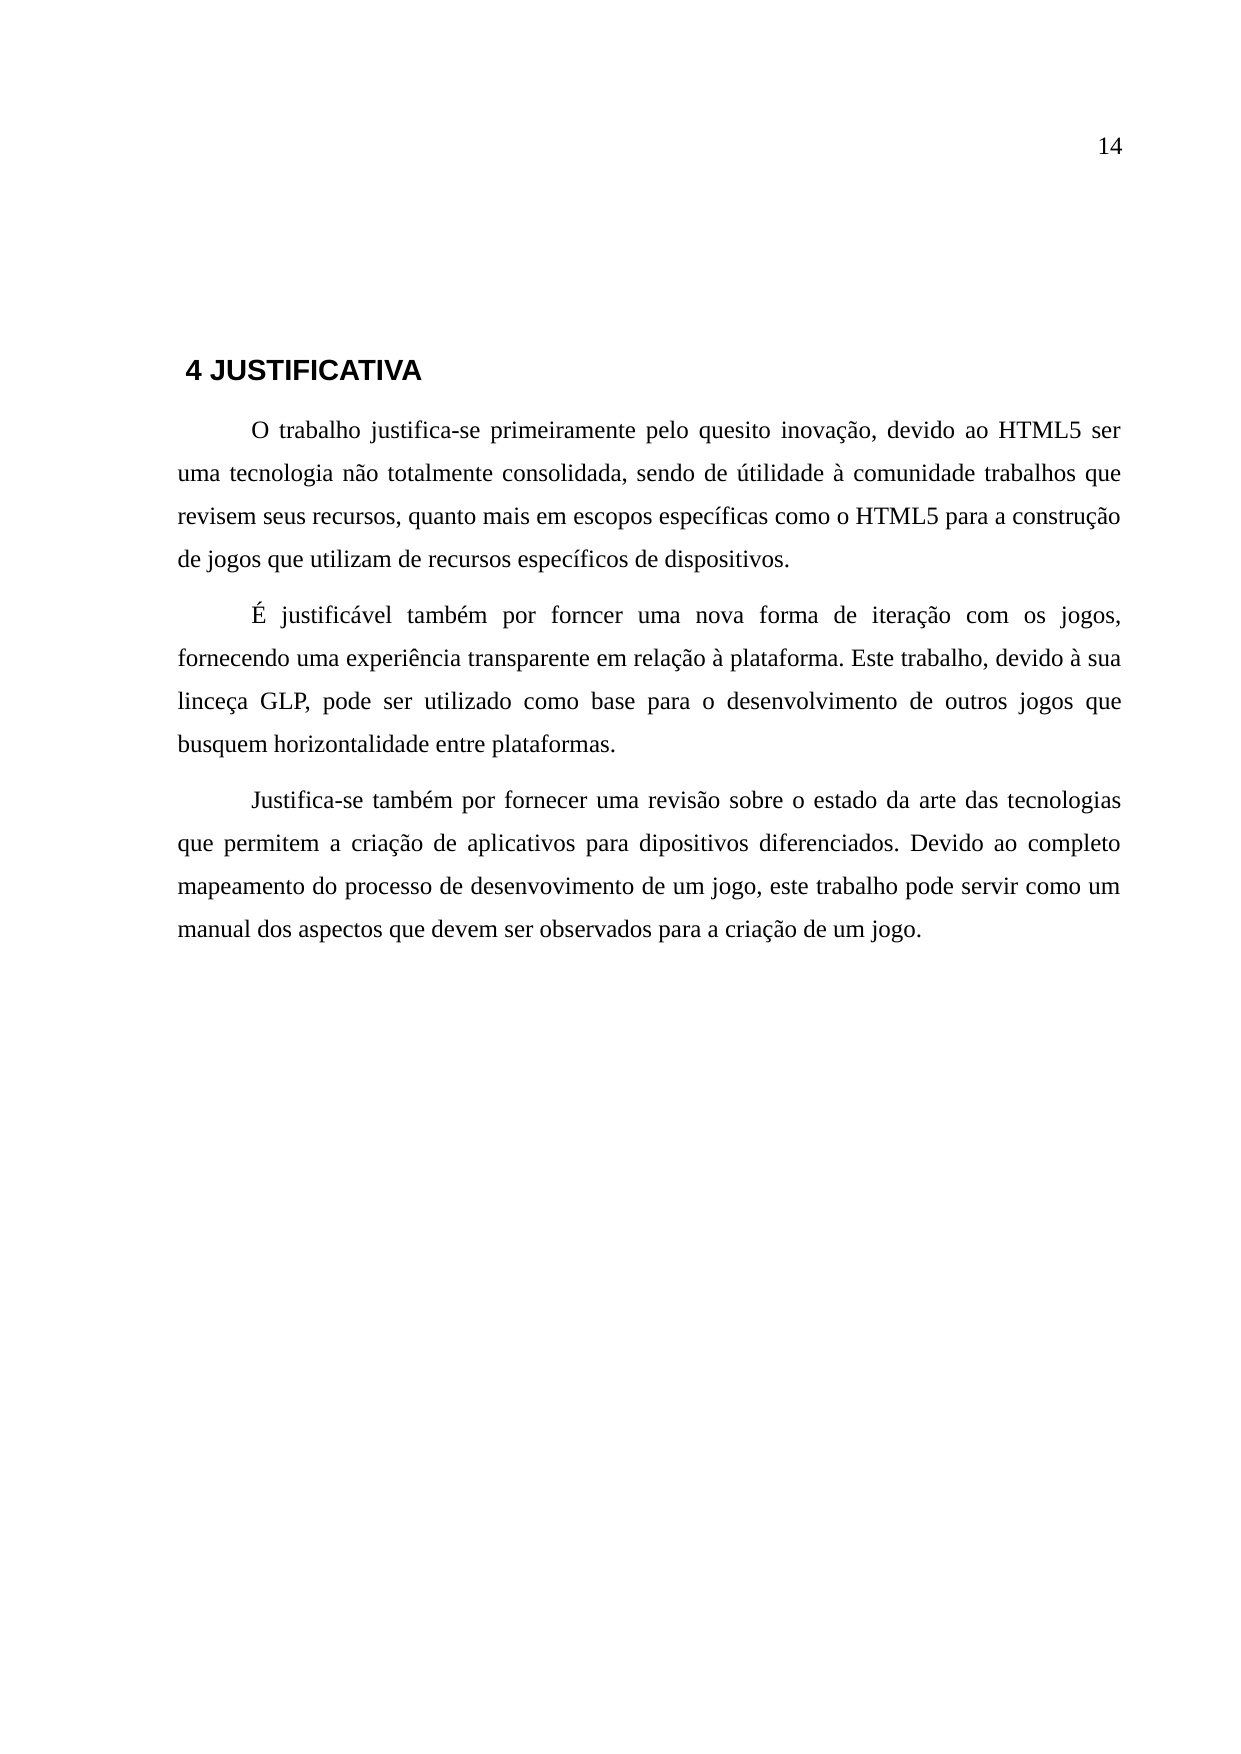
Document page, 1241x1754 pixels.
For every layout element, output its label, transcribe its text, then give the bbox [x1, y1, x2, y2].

text Justifica-se também por fornecer uma revisão sobre o estado da arte das tecnologias que permitem a criação de aplicativos para dipositivos diferenciados. Devido ao completo mapeamento do processo de desenvovimento de um jogo, este trabalho pode servir como um manual dos aspectos que devem ser observados para a criação de um jogo. [177, 785, 1122, 943]
subtitle JUSTIFICATIVA [177, 353, 1122, 386]
text O trabalho justifica-se primeiramente pelo quesito inovação, devido ao HTML5 ser uma tecnologia não totalmente consolidada, sendo de útilidade à comunidade trabalhos que revisem seus recursos, quanto mais em escopos específicas como o HTML5 para a construção de jogos que utilizam de recursos específicos de dispositivos. [177, 415, 1122, 573]
text É justificável também por forncer uma nova forma de iteração com os jogos, fornecendo uma experiência transparente em relação à plataforma. Este trabalho, devido à sua linceça GLP, pode ser utilizado como base para o desenvolvimento de outros jogos que busquem horizontalidade entre plataformas. [177, 600, 1122, 758]
